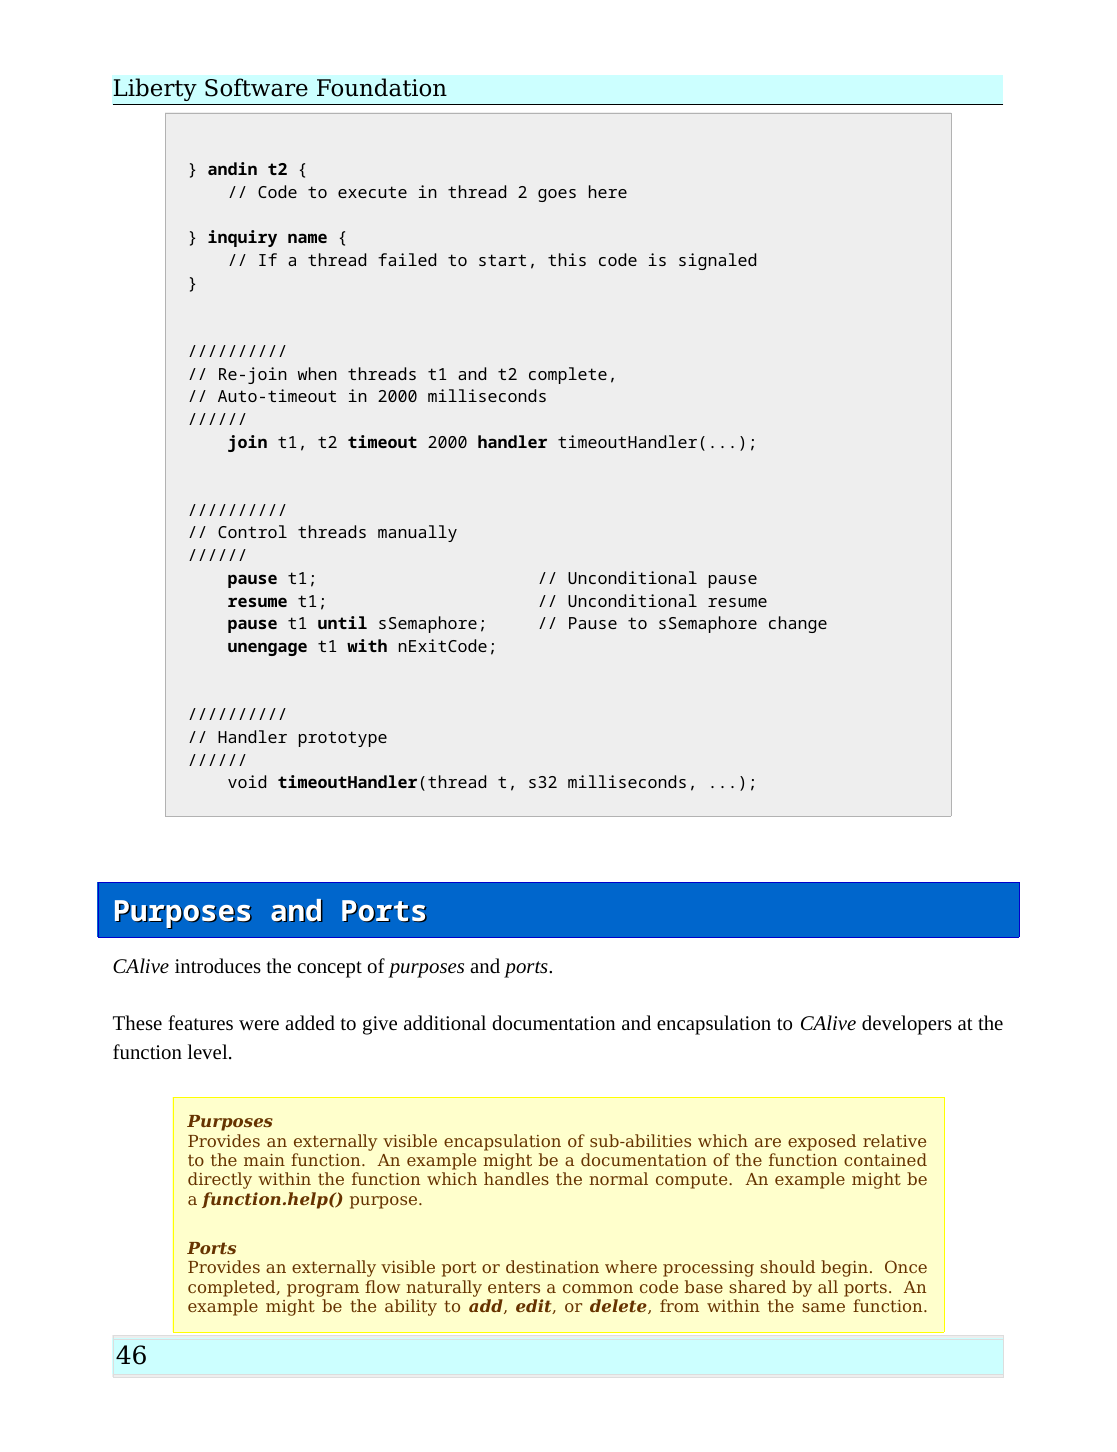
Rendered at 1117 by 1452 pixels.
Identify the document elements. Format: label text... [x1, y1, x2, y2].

subtitle Purposes and Ports [99, 883, 1019, 937]
text Purposes Provides an externally visible encapsulation of sub-abilities which are exposed relative to the main function. An example might be a documentation of the function contained directly within the function which handles the normal compute. An example might be a function.help() purpose. [174, 1098, 944, 1209]
text CAlive introduces the concept of purposes and ports. [112, 954, 1003, 978]
text These features were added to give additional documentation and encapsulation to CAlive developers at the function level. [112, 1011, 1003, 1064]
text } andin t2 { // Code to execute in thread 2 goes here } inquiry name { // If a thread failed to start, this code is signaled } ////////// // Re-join when threads t1 and t2 complete, // Auto-timeout in 2000 milliseconds ////// join t1, t2 timeout 2000 handler timeoutHandler(...); ////////// // Control threads manually ////// pause t1; // Unconditional pause resume t1; // Unconditional resume pause t1 until sSemaphore; // Pause to sSemaphore change unengage t1 with nExitCode; ////////// // Handler prototype ////// void timeoutHandler(thread t, s32 milliseconds, ...); [166, 114, 951, 816]
text Ports Provides an externally visible port or destination where processing should begin. Once completed, program flow naturally enters a common code base shared by all ports. An example might be the ability to add, edit, or delete, from within the same function. [174, 1224, 944, 1332]
